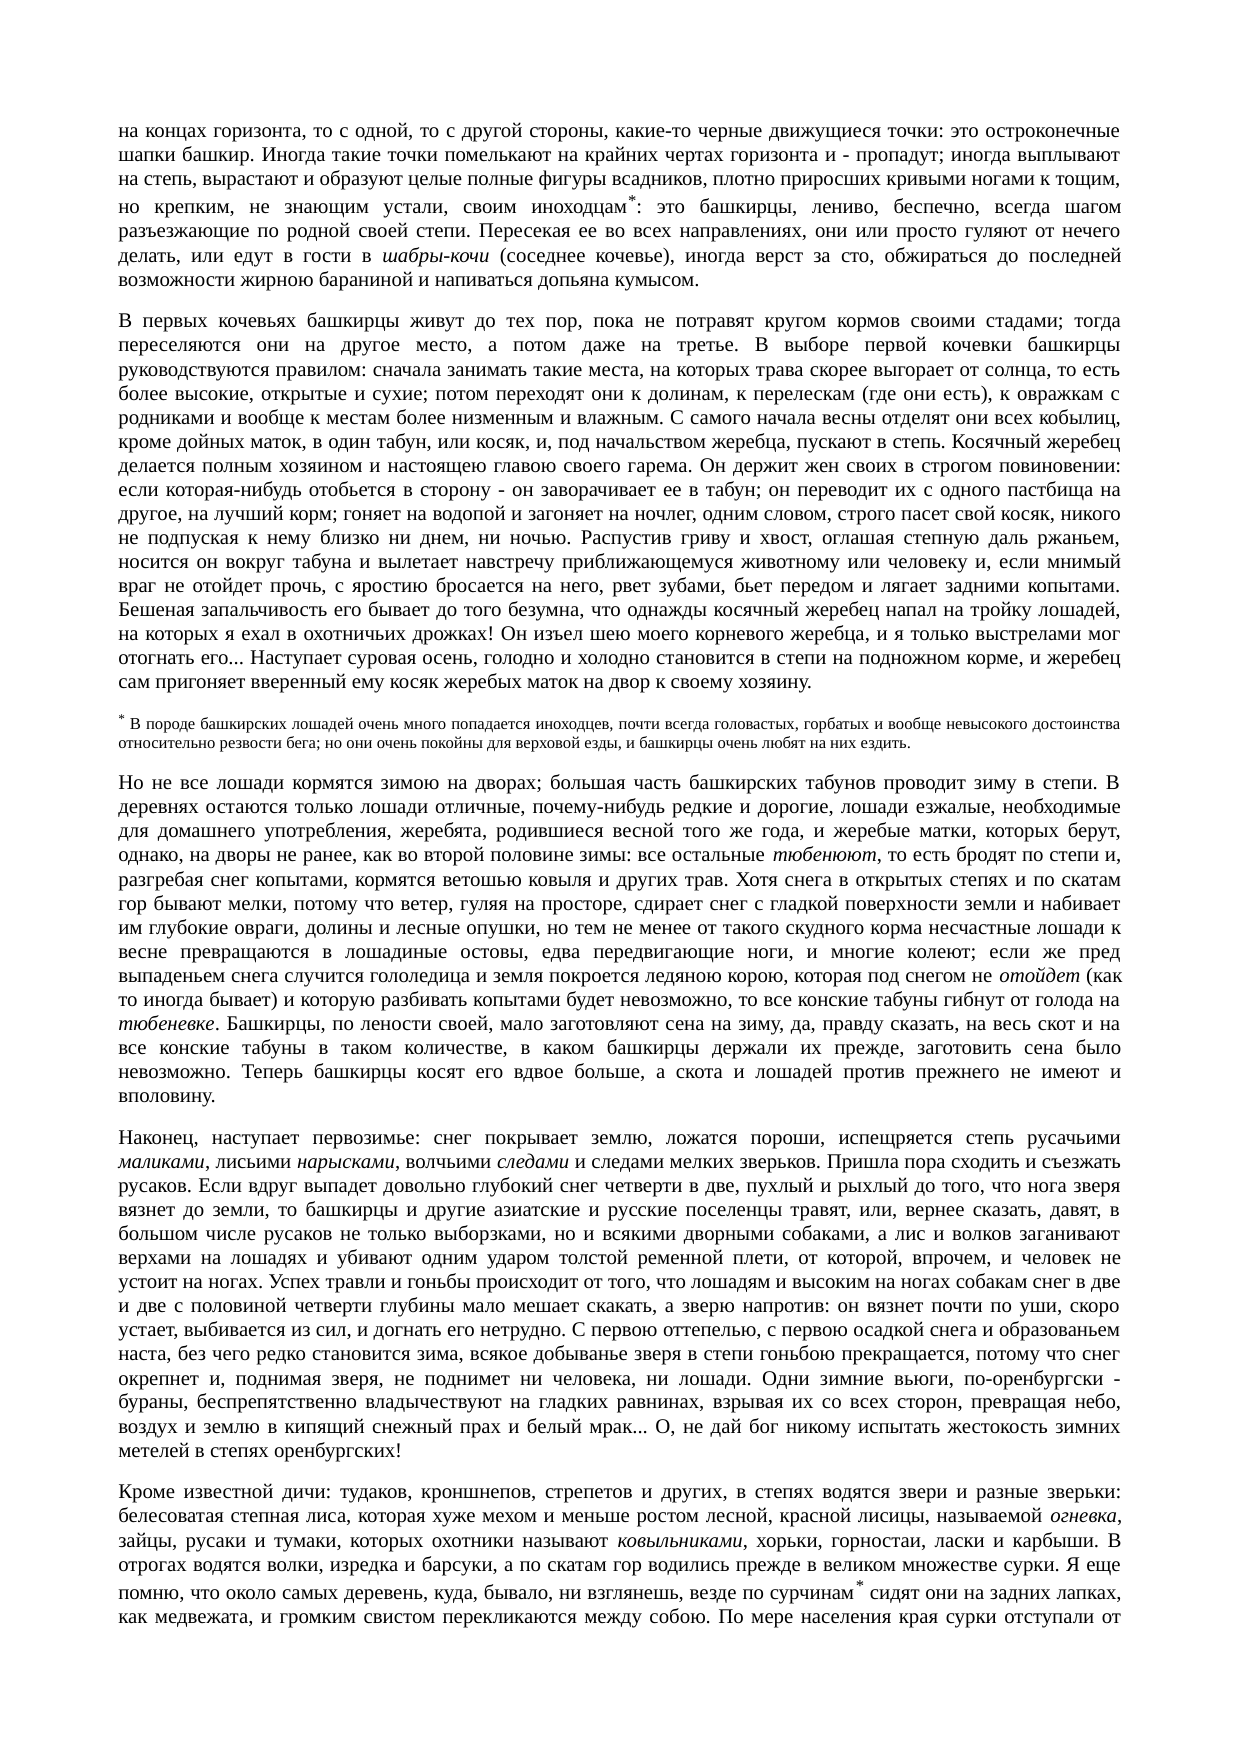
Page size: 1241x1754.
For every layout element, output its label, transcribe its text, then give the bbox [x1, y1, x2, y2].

text Кроме известной дичи: тудаков, кроншнепов, стрепетов и других, в степях водятся звери и разные зверьки: белесоватая степная лиса, которая хуже мехом и меньше ростом лесной, красной лисицы, называемой огневка, зайцы, русаки и тумаки, которых охотники называют ковыльниками, хорьки, горностаи, ласки и карбыши. В отрогах водятся волки, изредка и барсуки, а по скатам гор водились прежде в великом множестве сурки. Я еще помню, что около самых деревень, куда, бывало, ни взглянешь, везде по сурчинам* сидят они на задних лапках, как медвежата, и громким свистом перекликаются между собою. По мере населения края сурки отступали от [118, 1479, 1122, 1628]
text Наконец, наступает первозимье: снег покрывает землю, ложатся пороши, испещряется степь русачьими маликами, лисьими нарысками, волчьими следами и следами мелких зверьков. Пришла пора сходить и съезжать русаков. Если вдруг выпадет довольно глубокий снег четверти в две, пухлый и рыхлый до того, что нога зверя вязнет до земли, то башкирцы и другие азиатские и русские поселенцы травят, или, вернее сказать, давят, в большом числе русаков не только выборзками, но и всякими дворными собаками, а лис и волков заганивают верхами на лошадях и убивают одним ударом толстой ременной плети, от которой, впрочем, и человек не устоит на ногах. Успех травли и гоньбы происходит от того, что лошадям и высоким на ногах собакам снег в две и две с половиной четверти глубины мало мешает скакать, а зверю напротив: он вязнет почти по уши, скоро устает, выбивается из сил, и догнать его нетрудно. С первою оттепелью, с первою осадкой снега и образованьем наста, без чего редко становится зима, всякое добыванье зверя в степи гоньбою прекращается, потому что снег окрепнет и, поднимая зверя, не поднимет ни человека, ни лошади. Одни зимние вьюги, по-оренбургски - бураны, беспрепятственно владычествуют на гладких равнинах, взрывая их со всех сторон, превращая небо, воздух и землю в кипящий снежный прах и белый мрак... О, не дай бог никому испытать жестокость зимних метелей в степях оренбургских! [118, 1125, 1122, 1462]
text * В породе башкирских лошадей очень много попадается иноходцев, почти всегда головастых, горбатых и вообще невысокого достоинства относительно резвости бега; но они очень покойны для верховой езды, и башкирцы очень любят на них ездить. [118, 711, 1122, 752]
text Но не все лошади кормятся зимою на дворах; большая часть башкирских табунов проводит зиму в степи. В деревнях остаются только лошади отличные, почему-нибудь редкие и дорогие, лошади езжалые, необходимые для домашнего употребления, жеребята, родившиеся весной того же года, и жеребые матки, которых берут, однако, на дворы не ранее, как во второй половине зимы: все остальные тюбенюют, то есть бродят по степи и, разгребая снег копытами, кормятся ветошью ковыля и других трав. Хотя снега в открытых степях и по скатам гор бывают мелки, потому что ветер, гуляя на просторе, сдирает снег с гладкой поверхности земли и набивает им глубокие овраги, долины и лесные опушки, но тем не менее от такого скудного корма несчастные лошади к весне превращаются в лошадиные остовы, едва передвигающие ноги, и многие колеют; если же пред выпаденьем снега случится гололедица и земля покроется ледяною корою, которая под снегом не отойдет (как то иногда бывает) и которую разбивать копытами будет невозможно, то все конские табуны гибнут от голода на тюбеневке. Башкирцы, по лености своей, мало заготовляют сена на зиму, да, правду сказать, на весь скот и на все конские табуны в таком количестве, в каком башкирцы держали их прежде, заготовить сена было невозможно. Теперь башкирцы косят его вдвое больше, а скота и лошадей против прежнего не имеют и вполовину. [118, 770, 1122, 1107]
text В первых кочевьях башкирцы живут до тех пор, пока не потравят кругом кормов своими стадами; тогда переселяются они на другое место, а потом даже на третье. В выборе первой кочевки башкирцы руководствуются правилом: сначала занимать такие места, на которых трава скорее выгорает от солнца, то есть более высокие, открытые и сухие; потом переходят они к долинам, к перелескам (где они есть), к овражкам с родниками и вообще к местам более низменным и влажным. С самого начала весны отделят они всех кобылиц, кроме дойных маток, в один табун, или косяк, и, под начальством жеребца, пускают в степь. Косячный жеребец делается полным хозяином и настоящею главою своего гарема. Он держит жен своих в строгом повиновении: если которая-нибудь отобьется в сторону - он заворачивает ее в табун; он переводит их с одного пастбища на другое, на лучший корм; гоняет на водопой и загоняет на ночлег, одним словом, строго пасет свой косяк, никого не подпуская к нему близко ни днем, ни ночью. Распустив гриву и хвост, оглашая степную даль ржаньем, носится он вокруг табуна и вылетает навстречу приближающемуся животному или человеку и, если мнимый враг не отойдет прочь, с яростию бросается на него, рвет зубами, бьет передом и лягает задними копытами. Бешеная запальчивость его бывает до того безумна, что однажды косячный жеребец напал на тройку лошадей, на которых я ехал в охотничьих дрожках! Он изъел шею моего корневого жеребца, и я только выстрелами мог отогнать его... Наступает суровая осень, голодно и холодно становится в степи на подножном корме, и жеребец сам пригоняет вверенный ему косяк жеребых маток на двор к своему хозяину. [118, 308, 1122, 693]
text на концах горизонта, то с одной, то с другой стороны, какие-то черные движущиеся точки: это остроконечные шапки башкир. Иногда такие точки помелькают на крайних чертах горизонта и - пропадут; иногда выплывают на степь, вырастают и образуют целые полные фигуры всадников, плотно приросших кривыми ногами к тощим, но крепким, не знающим устали, своим иноходцам*: это башкирцы, лениво, беспечно, всегда шагом разъезжающие по родной своей степи. Пересекая ее во всех направлениях, они или просто гуляют от нечего делать, или едут в гости в шабры-кочи (соседнее кочевье), иногда верст за сто, обжираться до последней возможности жирною бараниной и напиваться допьяна кумысом. [118, 118, 1122, 291]
